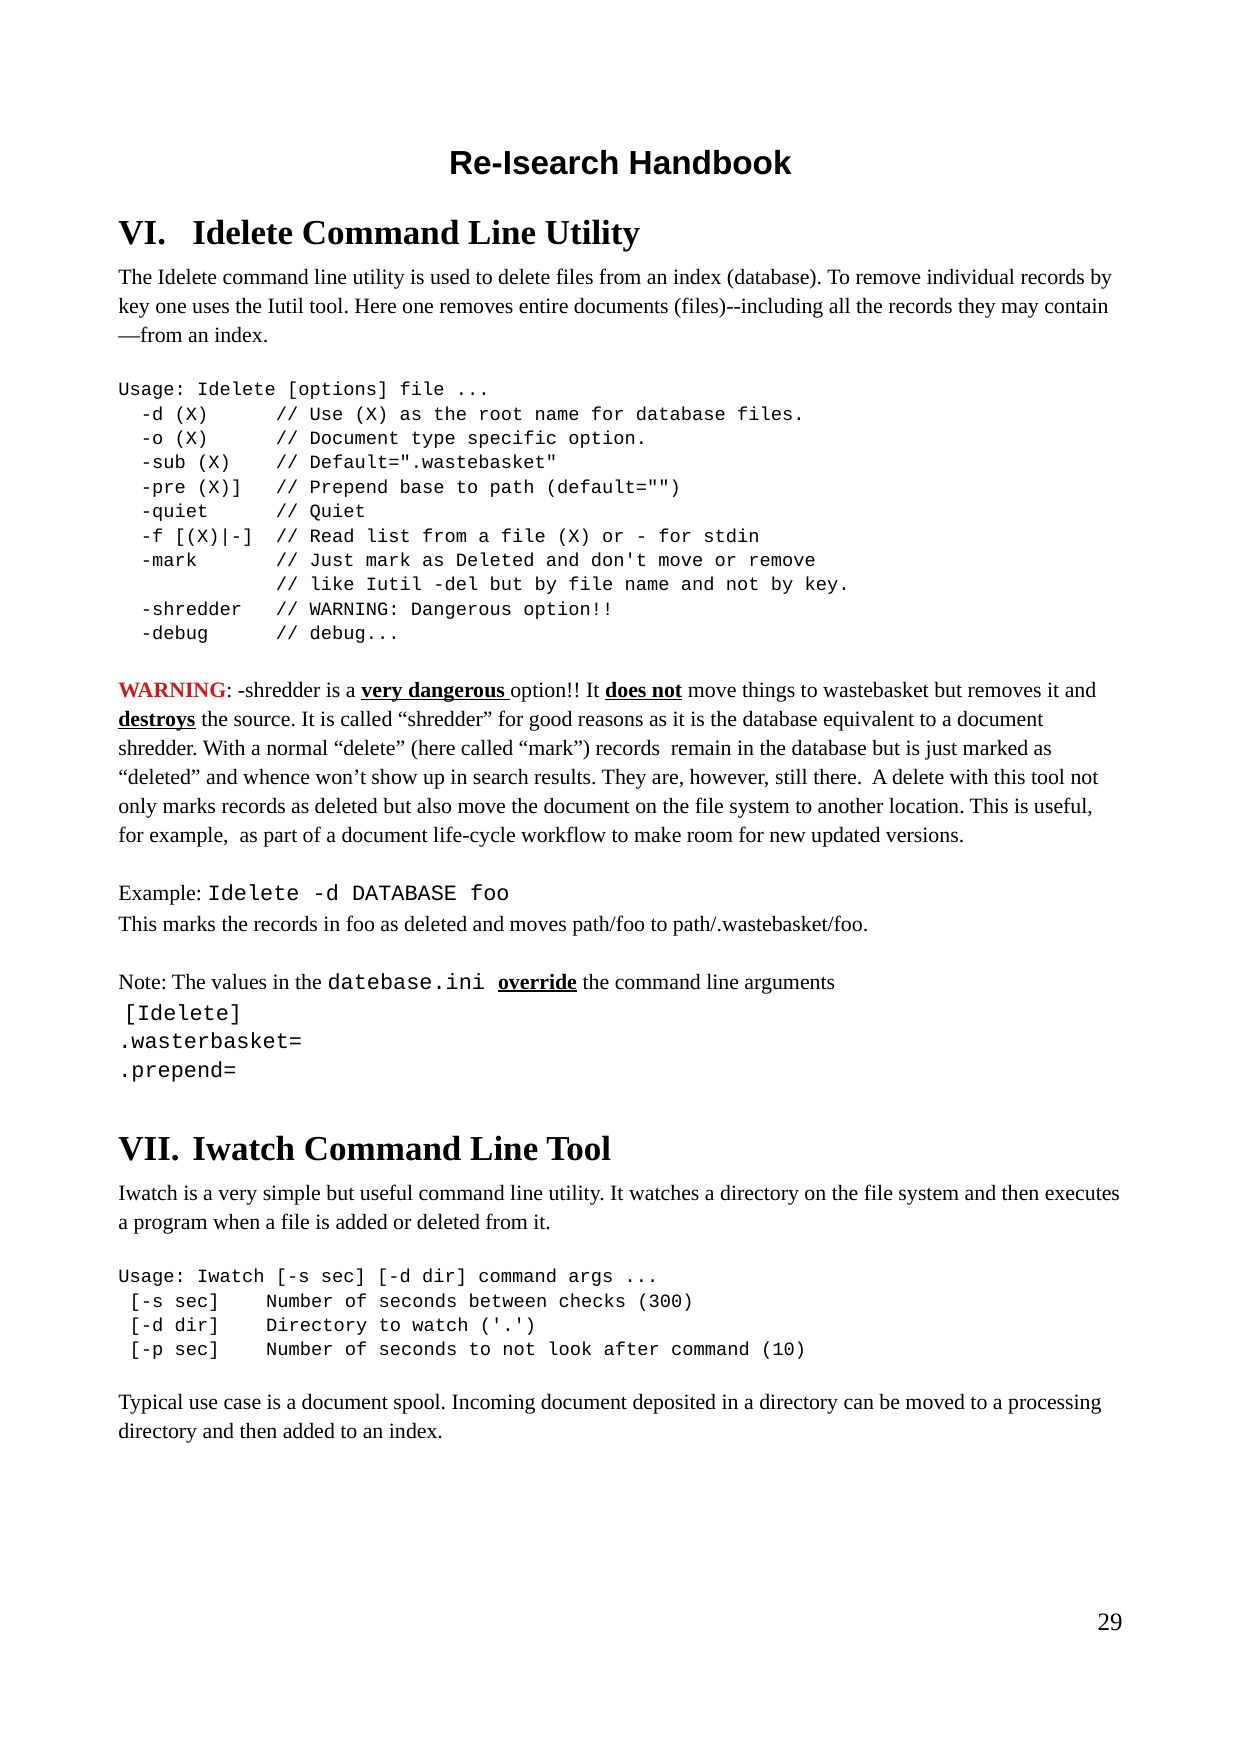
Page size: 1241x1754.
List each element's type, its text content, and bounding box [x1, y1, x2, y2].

subtitle Iwatch Command Line Tool [118, 1127, 1122, 1168]
text [Idelete] [118, 1000, 1122, 1027]
subtitle Idelete Command Line Utility [118, 212, 1122, 252]
text -mark // Just mark as Deleted and don't move or remove [118, 551, 1122, 572]
text Iwatch is a very simple but useful command line utility. It watches a directory on the file system and then executes a program when a file is added or deleted from it. [118, 1180, 1122, 1234]
text -quiet // Quiet [118, 502, 1122, 523]
text -sub (X) // Default=".wastebasket" [118, 453, 1122, 474]
text Note: The values in the datebase.ini override the command line arguments [118, 969, 1122, 996]
text // like Iutil -del but by file name and not by key. [118, 575, 1122, 596]
text -o (X) // Document type specific option. [118, 429, 1122, 450]
text .prepend= [118, 1059, 1122, 1084]
text WARNING: -shredder is a very dangerous option!! It does not move things to wastebasket but removes it and destroys the source. It is called “shredder” for good reasons as it is the database equivalent to a document shredder. With a normal “delete” (here called “mark”) records remain in the database but is just marked as “deleted” and whence won’t show up in search results. They are, however, still there. A delete with this tool not only marks records as deleted but also move the document on the file system to another location. This is useful, for example, as part of a document life-cycle workflow to make room for new updated versions. [118, 677, 1122, 847]
text [-p sec] Number of seconds to not look after command (10) [118, 1340, 1122, 1361]
text This marks the records in foo as deleted and moves path/foo to path/.wastebasket/foo. [118, 911, 1122, 936]
text Usage: Idelete [options] file ... [118, 380, 1122, 401]
text The Idelete command line utility is used to delete files from an index (database). To remove individual records by key one uses the Iutil tool. Here one removes entire documents (files)--including all the records they may contain—from an index. [118, 264, 1122, 347]
text -shredder // WARNING: Dangerous option!! [118, 599, 1122, 621]
text -debug // debug... [118, 624, 1122, 645]
text -pre (X)] // Prepend base to path (default="") [118, 478, 1122, 499]
text .wasterbasket= [118, 1031, 1122, 1055]
text Typical use case is a document spool. Incoming document deposited in a directory can be moved to a processing directory and then added to an index. [118, 1389, 1122, 1443]
text Example: Idelete -d DATABASE foo [118, 880, 1122, 907]
text Usage: Iwatch [-s sec] [-d dir] command args ... [118, 1267, 1122, 1288]
text -d (X) // Use (X) as the root name for database files. [118, 404, 1122, 426]
text [-s sec] Number of seconds between checks (300) [118, 1291, 1122, 1313]
text [-d dir] Directory to watch ('.') [118, 1316, 1122, 1337]
text -f [(X)|-] // Read list from a file (X) or - for stdin [118, 526, 1122, 548]
